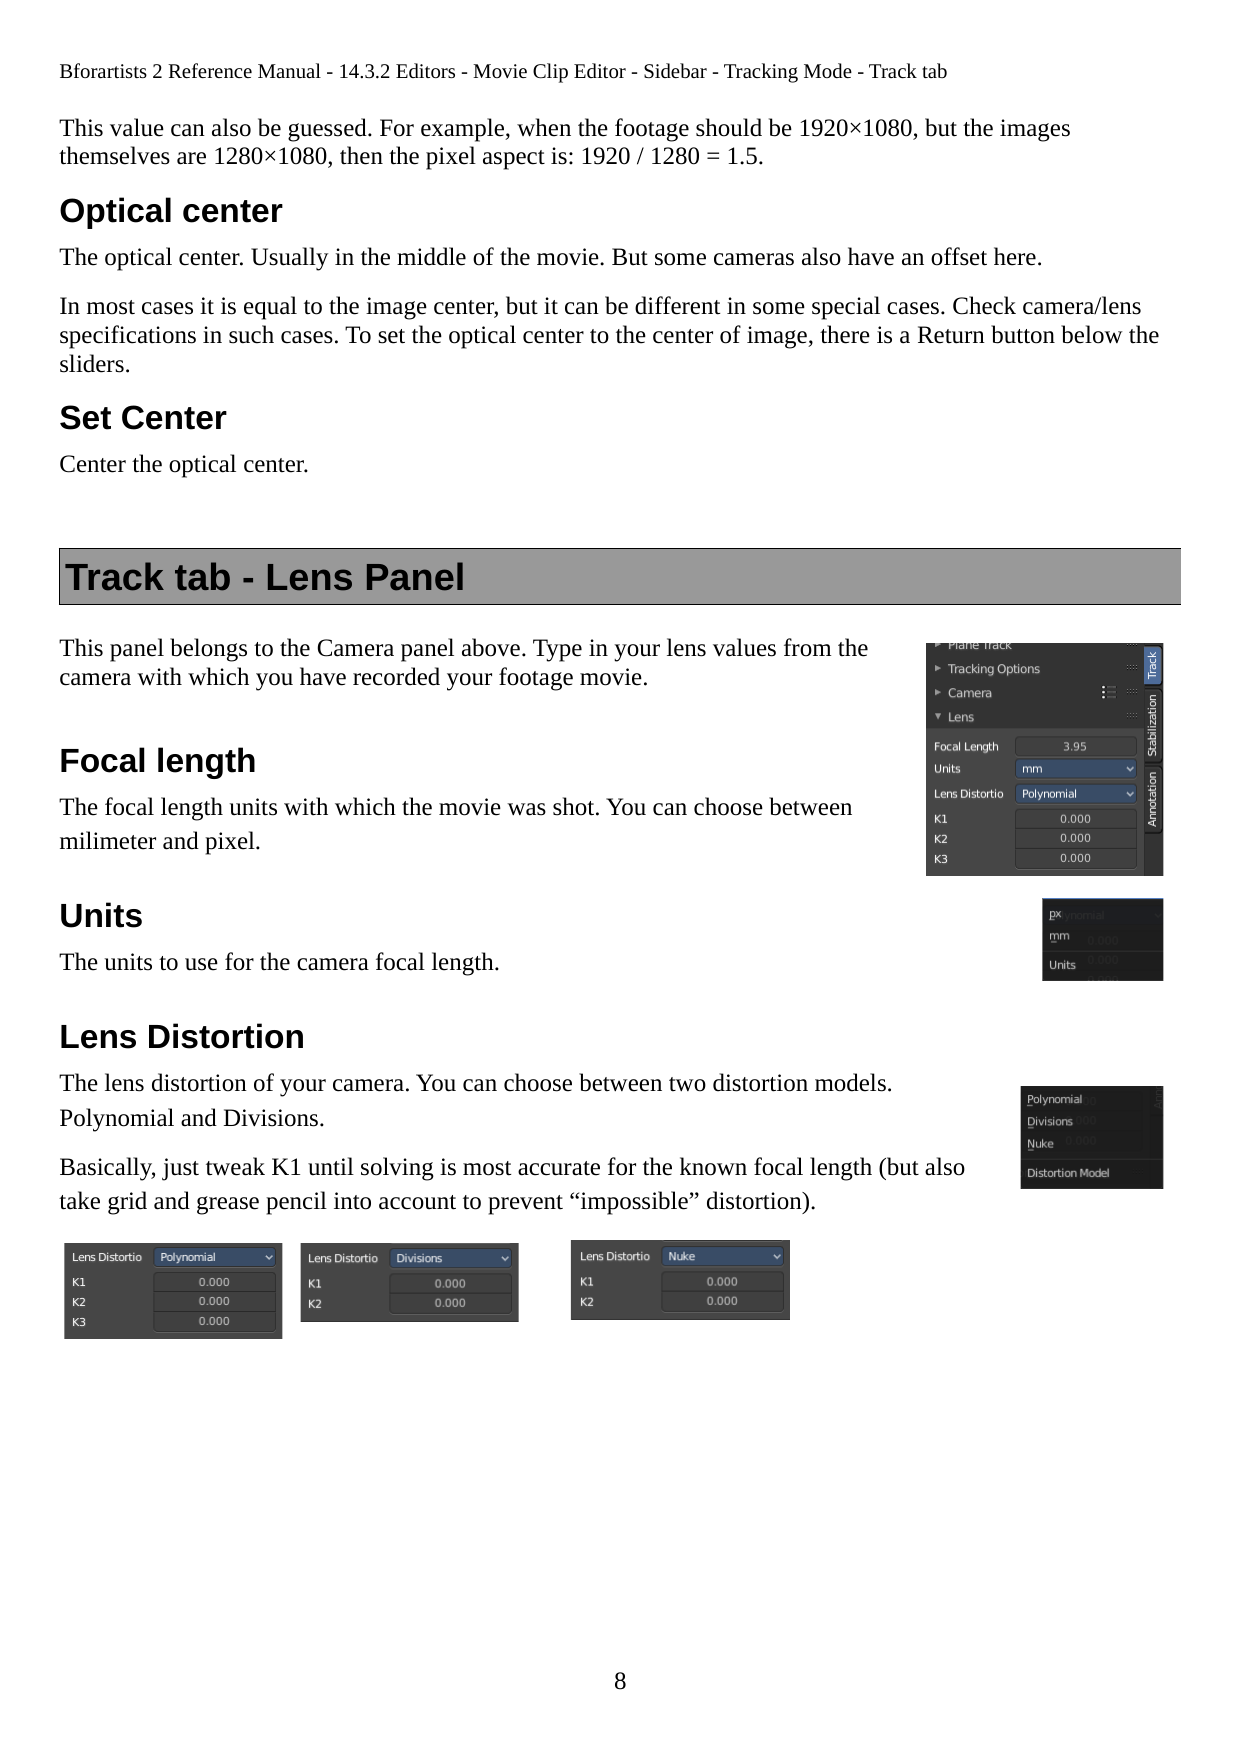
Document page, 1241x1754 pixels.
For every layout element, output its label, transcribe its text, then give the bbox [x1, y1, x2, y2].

text The lens distortion of your camera. You can choose between two distortion models. Polynomial and Divisions. [59, 1068, 1181, 1131]
picture [300, 1243, 519, 1322]
text The focal length units with which the movie was shot. You can choose between milimeter and pixel. [59, 792, 926, 855]
table_header Track tab - Lens Panel [60, 549, 1181, 604]
list This value can also be guessed. For example, when the footage should be 1920×1080, but the images themselves are 1280×1080, then the pixel aspect is: 1920 / 1280 = 1.5. [59, 113, 1181, 170]
subtitle Optical center [59, 191, 1181, 229]
subtitle [1164, 741, 1181, 779]
subtitle Focal length [59, 741, 926, 779]
text Basically, just tweak K1 until solving is most accurate for the known focal length (but also take grid and grease pencil into account to prevent “impossible” distortion). [59, 1152, 1181, 1215]
text This panel belongs to the Camera panel above. Type in your lens values from the camera with which you have recorded your footage movie. [59, 633, 1181, 691]
picture [926, 643, 1164, 876]
picture [1020, 1086, 1164, 1189]
text The optical center. Usually in the middle of the movie. But some cameras also have an offset here. [59, 242, 1181, 271]
subtitle Lens Distortion [59, 1017, 1181, 1056]
text Center the optical center. [59, 449, 1181, 478]
picture [64, 1243, 283, 1339]
text The units to use for the camera focal length. [59, 947, 1042, 976]
subtitle Set Center [59, 398, 1181, 437]
picture [1042, 898, 1164, 981]
list In most cases it is equal to the image center, but it can be different in some special cases. Check camera/lens specifications in such cases. To set the optical center to the center of image, there is a Return button below the sliders. [59, 291, 1181, 377]
subtitle Units [59, 896, 1181, 935]
picture [570, 1240, 790, 1320]
